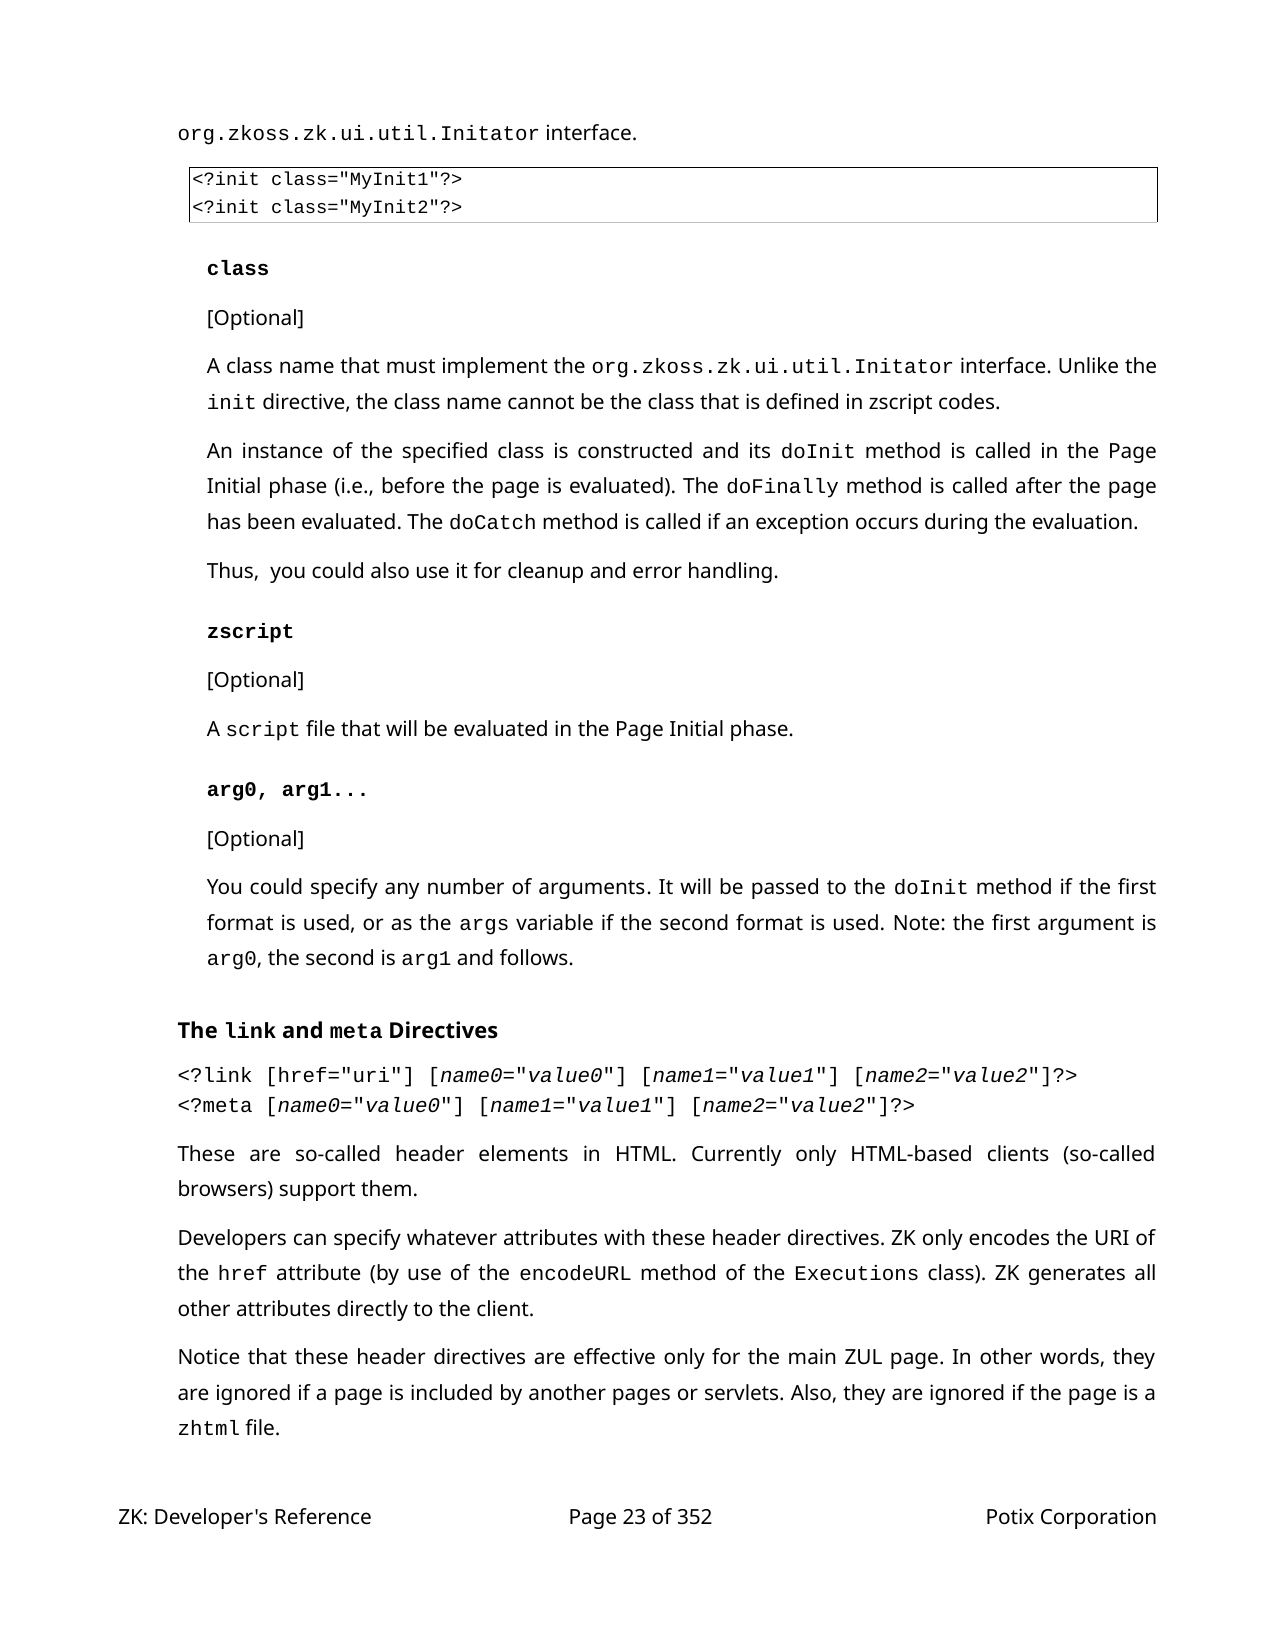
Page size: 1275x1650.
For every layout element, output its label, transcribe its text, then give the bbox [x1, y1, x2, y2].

text A class name that must implement the org.zkoss.zk.ui.util.Initator interface. Unlike the init directive, the class name cannot be the class that is defined in zscript codes. [207, 351, 1157, 416]
text <?init class="MyInit1"?> [190, 168, 1157, 192]
text [Optional] [207, 665, 1157, 694]
subtitle arg0, arg1... [207, 779, 1157, 803]
subtitle The link and meta Directives [177, 1014, 1157, 1045]
text [Optional] [207, 824, 1157, 852]
text Developers can specify whatever attributes with these header directives. ZK only encodes the URI of the href attribute (by use of the encodeURL method of the Executions class). ZK generates all other attributes directly to the client. [177, 1223, 1157, 1322]
text An instance of the specified class is constructed and its doInit method is called in the Page Initial phase (i.e., before the page is evaluated). The doFinally method is called after the page has been evaluated. The doCatch method is called if an exception occurs during the evaluation. [207, 436, 1157, 536]
subtitle class [207, 258, 1157, 282]
text org.zkoss.zk.ui.util.Initator interface. [177, 118, 1157, 147]
text These are so-called header elements in HTML. Currently only HTML-based clients (so-called browsers) support them. [177, 1139, 1157, 1202]
text Notice that these header directives are effective only for the main ZUL page. In other words, they are ignored if a page is included by another pages or servlets. Also, they are ignored if the page is a zhtml file. [177, 1342, 1157, 1441]
text <?init class="MyInit2"?> [190, 194, 1157, 222]
text A script file that will be evaluated in the Page Initial phase. [207, 714, 1157, 743]
text <?link [href="uri"] [name0="value0"] [name1="value1"] [name2="value2"]?> <?meta [name0="value0"] [name1="value1"] [name2="value2"]?> [177, 1065, 1157, 1118]
subtitle zscript [207, 621, 1157, 645]
text Thus, you could also use it for cleanup and error handling. [207, 556, 1157, 584]
text [Optional] [207, 303, 1157, 331]
text You could specify any number of arguments. It will be passed to the doInit method if the first format is used, or as the args variable if the second format is used. Note: the first argument is arg0, the second is arg1 and follows. [207, 872, 1157, 972]
